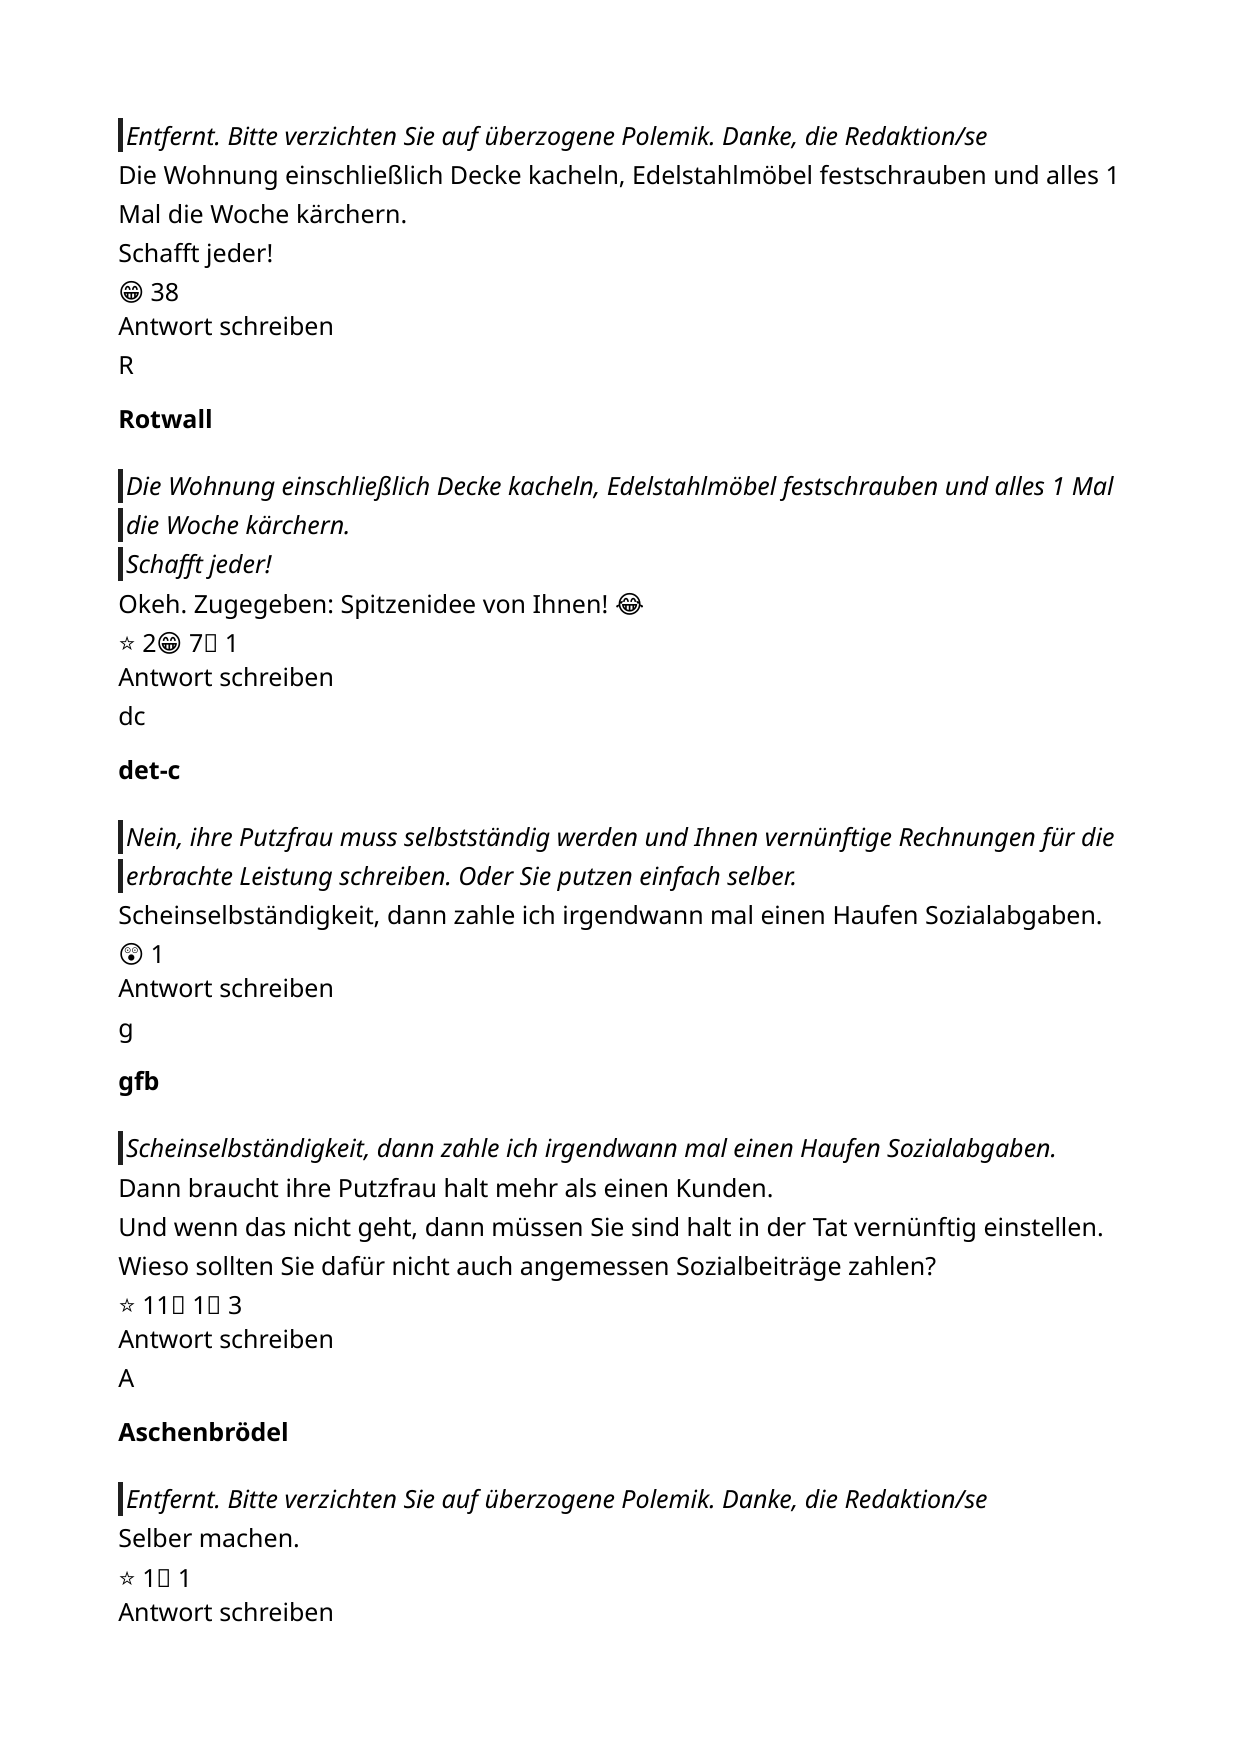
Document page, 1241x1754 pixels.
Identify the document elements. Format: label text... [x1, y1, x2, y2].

subtitle det-c [118, 752, 1122, 787]
text Schafft jeder! [118, 236, 1122, 270]
text Okeh. Zugegeben: Spitzenidee von Ihnen! 😂 [118, 586, 1122, 620]
text Selber machen. [118, 1521, 1122, 1555]
text ⭐️ 1🤨 1 [118, 1560, 1122, 1594]
text dc [118, 699, 1122, 733]
text Entfernt. Bitte verzichten Sie auf überzogene Polemik. Danke, die Redaktion/se [123, 118, 1122, 152]
text Nein, ihre Putzfrau muss selbstständig werden und Ihnen vernünftige Rechnungen für die erbrachte Leistung schreiben. Oder Sie putzen einfach selber. [118, 819, 1122, 893]
text Schafft jeder! [123, 547, 1122, 581]
text Die Wohnung einschließlich Decke kacheln, Edelstahlmöbel festschrauben und alles 1 Mal die Woche kärchern. [118, 157, 1122, 231]
text Und wenn das nicht geht, dann müssen Sie sind halt in der Tat vernünftig einstellen. Wieso sollten Sie dafür nicht auch angemessen Sozialbeiträge zahlen? [118, 1209, 1122, 1283]
text ⭐️ 11🙁 1🤨 3 [118, 1288, 1122, 1322]
text Antwort schreiben [118, 1594, 1122, 1628]
text g [118, 1010, 1122, 1044]
text Antwort schreiben [118, 971, 1122, 1005]
text 😁 38 [118, 275, 1122, 309]
text Entfernt. Bitte verzichten Sie auf überzogene Polemik. Danke, die Redaktion/se [123, 1482, 1122, 1516]
subtitle gfb [118, 1064, 1122, 1098]
subtitle Rotwall [118, 402, 1122, 436]
text 😲 1 [118, 937, 1122, 971]
text Antwort schreiben [118, 659, 1122, 694]
text Scheinselbständigkeit, dann zahle ich irgendwann mal einen Haufen Sozialabgaben. [123, 1131, 1122, 1165]
text ⭐️ 2😁 7🤨 1 [118, 626, 1122, 659]
text R [118, 348, 1122, 382]
text Antwort schreiben [118, 1322, 1122, 1356]
subtitle Aschenbrödel [118, 1415, 1122, 1449]
text Scheinselbständigkeit, dann zahle ich irgendwann mal einen Haufen Sozialabgaben. [118, 898, 1122, 932]
text A [118, 1361, 1122, 1395]
text Dann braucht ihre Putzfrau halt mehr als einen Kunden. [118, 1170, 1122, 1204]
text Antwort schreiben [118, 309, 1122, 343]
text Die Wohnung einschließlich Decke kacheln, Edelstahlmöbel festschrauben und alles 1 Mal die Woche kärchern. [118, 469, 1122, 542]
